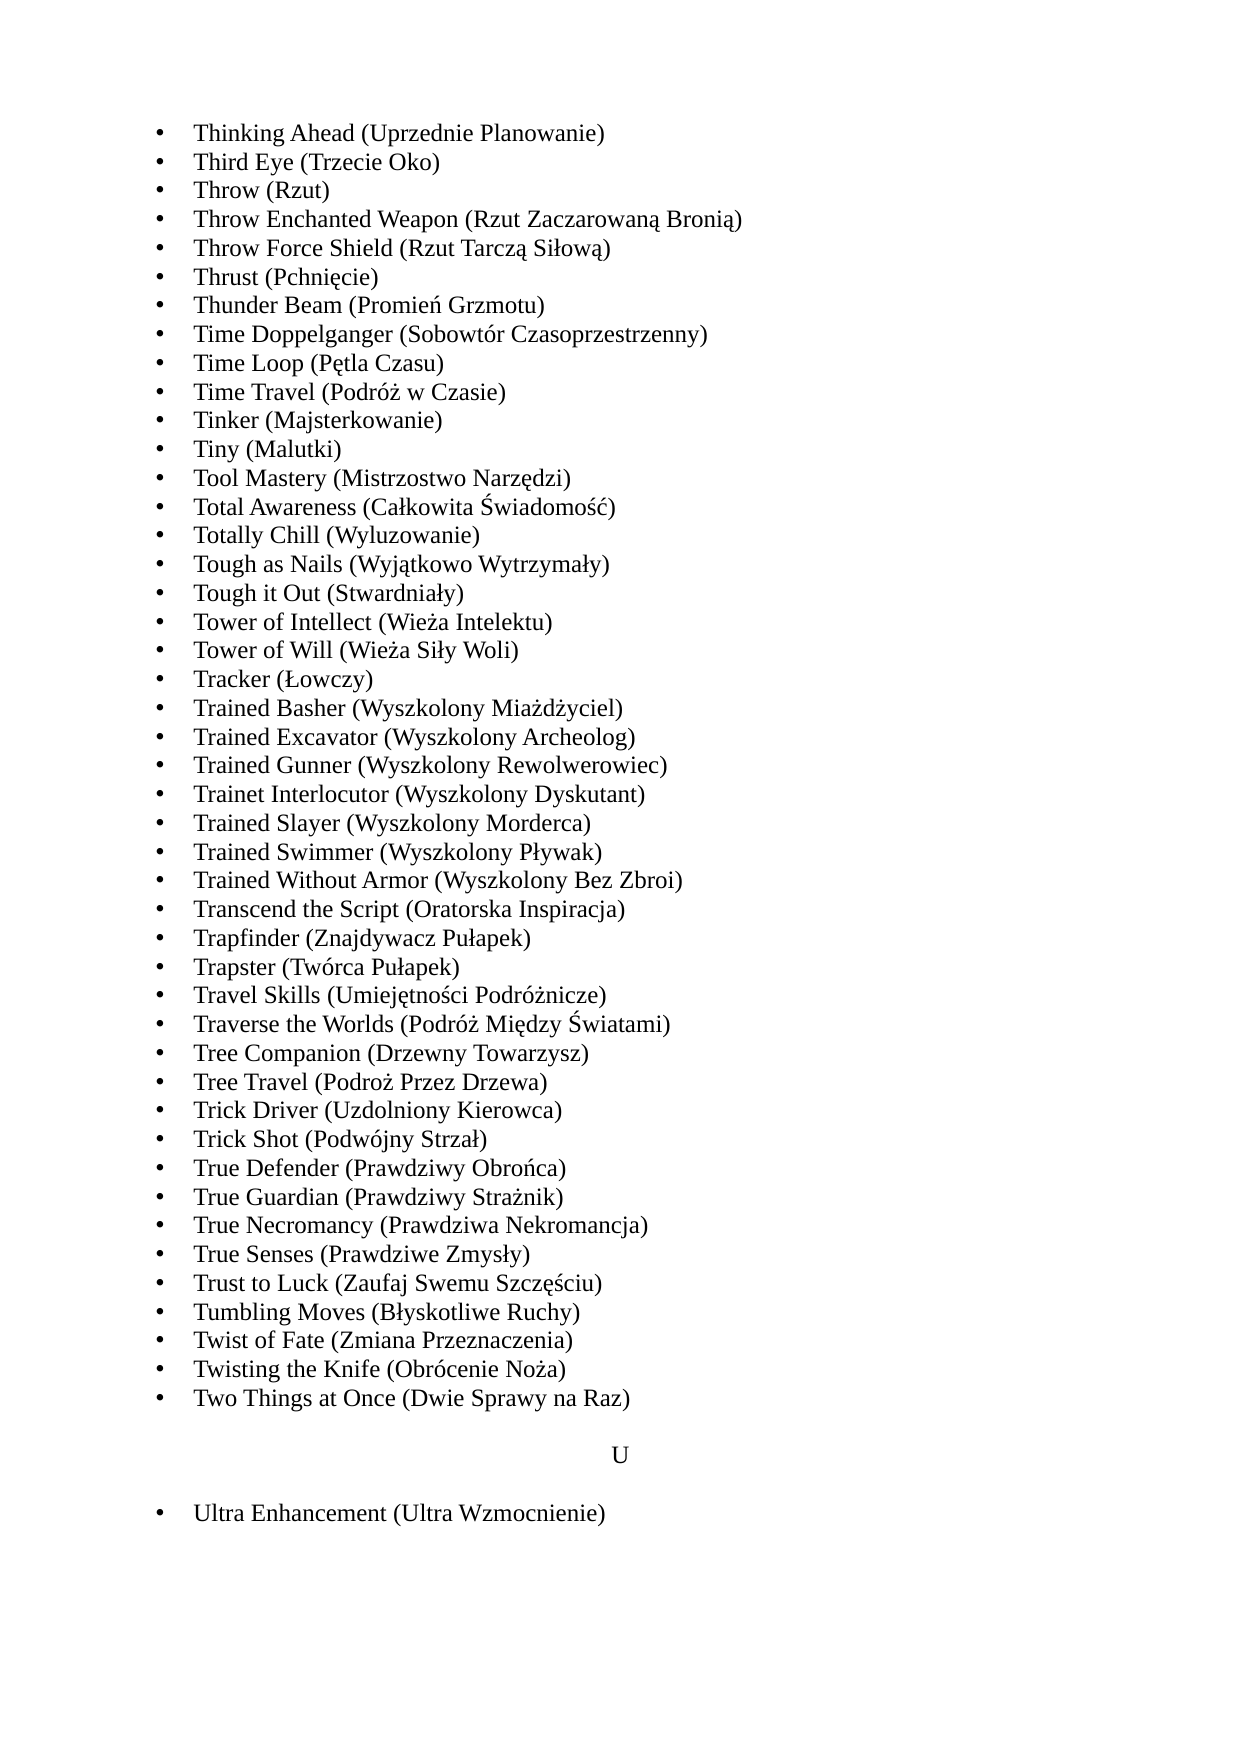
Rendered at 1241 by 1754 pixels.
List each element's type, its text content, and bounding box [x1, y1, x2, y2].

list Time Travel (Podróż w Czasie) [156, 377, 1122, 406]
list Tough as Nails (Wyjątkowo Wytrzymały) [156, 549, 1122, 578]
list Trapster (Twórca Pułapek) [156, 952, 1122, 981]
list True Guardian (Prawdziwy Strażnik) [156, 1182, 1122, 1211]
list Trick Driver (Uzdolniony Kierowca) [156, 1096, 1122, 1124]
list Trained Basher (Wyszkolony Miażdżyciel) [156, 693, 1122, 722]
list Tool Mastery (Mistrzostwo Narzędzi) [156, 463, 1122, 492]
list Throw Force Shield (Rzut Tarczą Siłową) [156, 233, 1122, 262]
list Tree Companion (Drzewny Towarzysz) [156, 1038, 1122, 1067]
list Two Things at Once (Dwie Sprawy na Raz) [156, 1383, 1122, 1412]
list Totally Chill (Wyluzowanie) [156, 521, 1122, 549]
list Ultra Enhancement (Ultra Wzmocnienie) [156, 1498, 1122, 1527]
list True Senses (Prawdziwe Zmysły) [156, 1239, 1122, 1268]
list Trained Swimmer (Wyszkolony Pływak) [156, 837, 1122, 866]
list Third Eye (Trzecie Oko) [156, 147, 1122, 176]
list Trained Slayer (Wyszkolony Morderca) [156, 808, 1122, 837]
list Throw Enchanted Weapon (Rzut Zaczarowaną Bronią) [156, 204, 1122, 233]
list Trust to Luck (Zaufaj Swemu Szczęściu) [156, 1268, 1122, 1297]
list Trapfinder (Znajdywacz Pułapek) [156, 923, 1122, 952]
list Trick Shot (Podwójny Strzał) [156, 1124, 1122, 1153]
list Transcend the Script (Oratorska Inspiracja) [156, 894, 1122, 923]
list Tracker (Łowczy) [156, 664, 1122, 693]
list Time Doppelganger (Sobowtór Czasoprzestrzenny) [156, 319, 1122, 348]
list Throw (Rzut) [156, 176, 1122, 204]
list Tinker (Majsterkowanie) [156, 406, 1122, 434]
list Twist of Fate (Zmiana Przeznaczenia) [156, 1326, 1122, 1354]
list Trained Gunner (Wyszkolony Rewolwerowiec) [156, 751, 1122, 779]
list Travel Skills (Umiejętności Podróżnicze) [156, 981, 1122, 1009]
list Tree Travel (Podroż Przez Drzewa) [156, 1067, 1122, 1096]
list Tiny (Malutki) [156, 434, 1122, 463]
list Tower of Intellect (Wieża Intelektu) [156, 607, 1122, 636]
list Tough it Out (Stwardniały) [156, 578, 1122, 607]
list Thinking Ahead (Uprzednie Planowanie) [156, 118, 1122, 147]
list Trained Without Armor (Wyszkolony Bez Zbroi) [156, 866, 1122, 894]
list Time Loop (Pętla Czasu) [156, 348, 1122, 377]
list True Defender (Prawdziwy Obrońca) [156, 1153, 1122, 1182]
list Tower of Will (Wieża Siły Woli) [156, 636, 1122, 664]
list Thunder Beam (Promień Grzmotu) [156, 291, 1122, 319]
list Tumbling Moves (Błyskotliwe Ruchy) [156, 1297, 1122, 1326]
list Traverse the Worlds (Podróż Między Światami) [156, 1009, 1122, 1038]
list Twisting the Knife (Obrócenie Noża) [156, 1354, 1122, 1383]
list Thrust (Pchnięcie) [156, 262, 1122, 291]
list Total Awareness (Całkowita Świadomość) [156, 492, 1122, 521]
list Trainet Interlocutor (Wyszkolony Dyskutant) [156, 779, 1122, 808]
list Trained Excavator (Wyszkolony Archeolog) [156, 722, 1122, 751]
text U [118, 1441, 1122, 1469]
list True Necromancy (Prawdziwa Nekromancja) [156, 1211, 1122, 1239]
